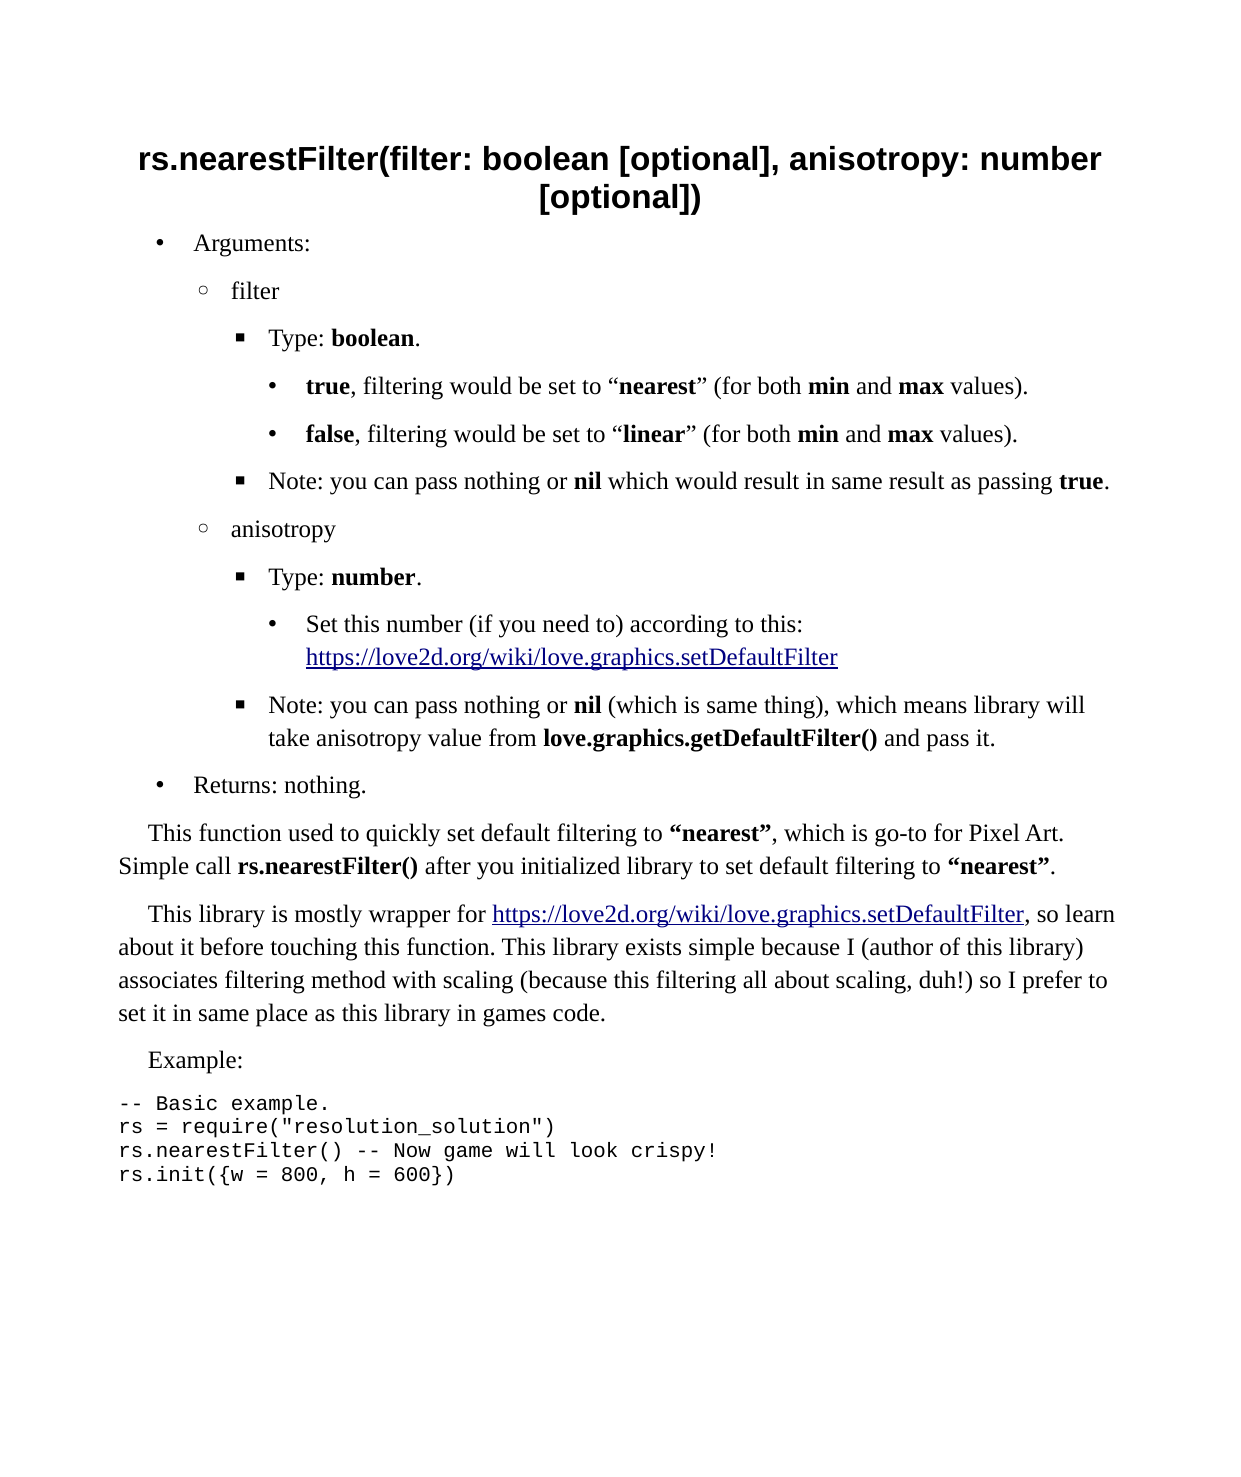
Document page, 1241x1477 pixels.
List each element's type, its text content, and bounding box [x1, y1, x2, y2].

list true, filtering would be set to “nearest” (for both min and max values). [268, 371, 1122, 400]
text -- Basic example. [118, 1093, 1122, 1117]
list false, filtering would be set to “linear” (for both min and max values). [268, 419, 1122, 447]
list Set this number (if you need to) according to this: https://love2d.org/wiki/love.graphics.setDefaultFilter [268, 609, 1122, 671]
text This function used to quickly set default filtering to “nearest”, which is go-to for Pixel Art. Simple call rs.nearestFilter() after you initialized library to set default filtering to “nearest”. [118, 818, 1122, 880]
list Arguments: [156, 228, 1122, 257]
text This library is mostly wrapper for https://love2d.org/wiki/love.graphics.setDefaultFilter, so learn about it before touching this function. This library exists simple because I (author of this library) associates filtering method with scaling (because this filtering all about scaling, duh!) so I prefer to set it in same place as this library in games code. [118, 899, 1122, 1026]
list Note: you can pass nothing or nil which would result in same result as passing true. [231, 466, 1122, 495]
list Returns: nothing. [156, 770, 1122, 799]
list Type: boolean. [231, 323, 1122, 352]
list anisotropy [193, 514, 1122, 543]
list filter [193, 276, 1122, 305]
text rs.nearestFilter() -- Now game will look crispy! [118, 1140, 1122, 1164]
subtitle rs.nearestFilter(filter: boolean [optional], anisotropy: number [optional]) [118, 139, 1122, 216]
text rs.init({w = 800, h = 600}) [118, 1164, 1122, 1187]
text rs = require("resolution_solution") [118, 1117, 1122, 1140]
list Type: number. [231, 562, 1122, 590]
text Example: [118, 1045, 1122, 1074]
list Note: you can pass nothing or nil (which is same thing), which means library will take anisotropy value from love.graphics.getDefaultFilter() and pass it. [231, 690, 1122, 752]
